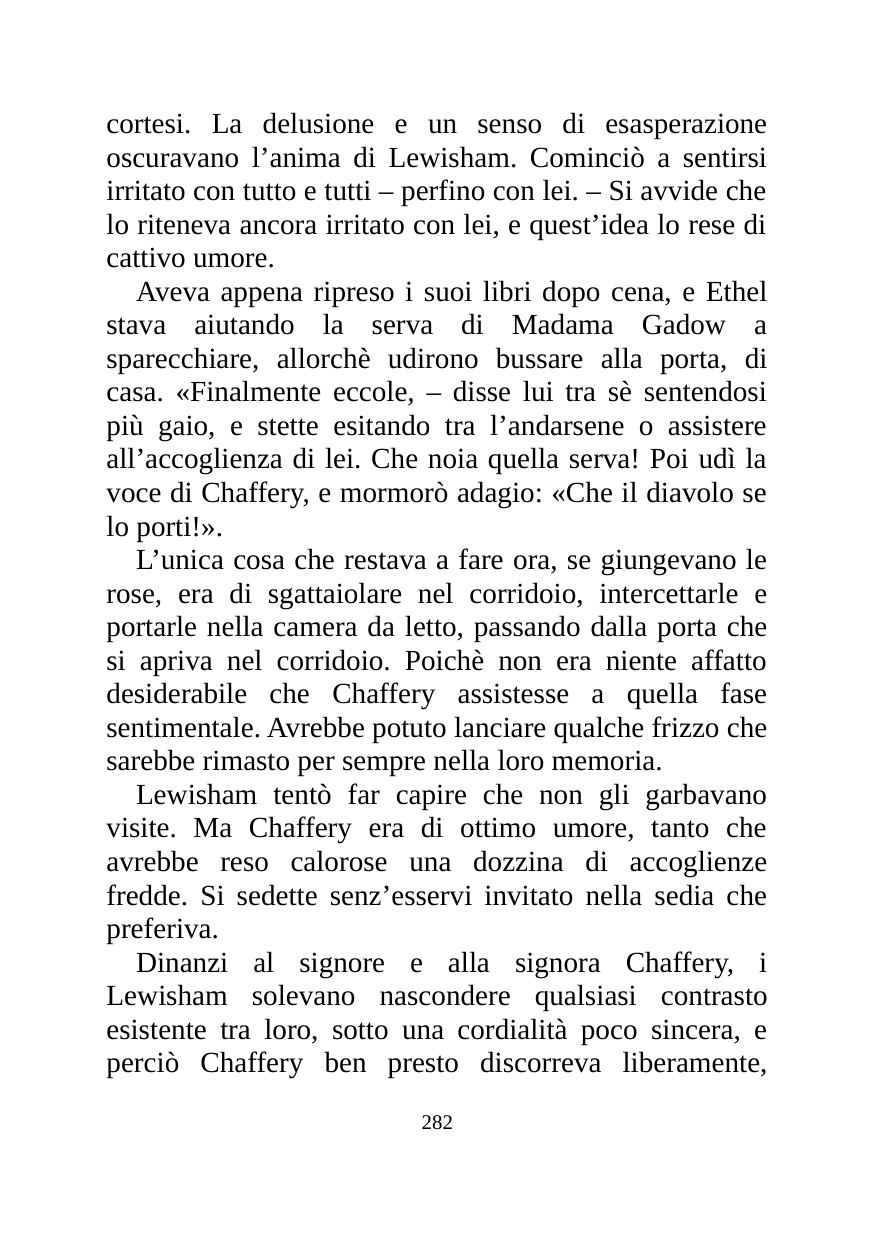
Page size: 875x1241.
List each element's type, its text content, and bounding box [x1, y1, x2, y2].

text Aveva appena ripreso i suoi libri dopo cena, e Ethel stava aiutando la serva di Madama Gadow a sparecchiare, allorchè udirono bussare alla porta, di casa. «Finalmente eccole, – disse lui tra sè sentendosi più gaio, e stette esitando tra l’andarsene o assistere all’accoglienza di lei. Che noia quella serva! Poi udì la voce di Chaffery, e mormorò adagio: «Che il diavolo se lo porti!». [106, 274, 768, 542]
text L’unica cosa che restava a fare ora, se giungevano le rose, era di sgattaiolare nel corridoio, intercettarle e portarle nella camera da letto, passando dalla porta che si apriva nel corridoio. Poichè non era niente affatto desiderabile che Chaffery assistesse a quella fase sentimentale. Avrebbe potuto lanciare qualche frizzo che sarebbe rimasto per sempre nella loro memoria. [106, 542, 768, 777]
text Dinanzi al signore e alla signora Chaffery, i Lewisham solevano nascondere qualsiasi contrasto esistente tra loro, sotto una cordialità poco sincera, e perciò Chaffery ben presto discorreva liberamente, [106, 945, 768, 1079]
text Lewisham tentò far capire che non gli garbavano visite. Ma Chaffery era di ottimo umore, tanto che avrebbe reso calorose una dozzina di accoglienze fredde. Si sedette senz’esservi invitato nella sedia che preferiva. [106, 777, 768, 945]
text cortesi. La delusione e un senso di esasperazione oscuravano l’anima di Lewisham. Cominciò a sentirsi irritato con tutto e tutti – perfino con lei. – Si avvide che lo riteneva ancora irritato con lei, e quest’idea lo rese di cattivo umore. [106, 106, 768, 274]
